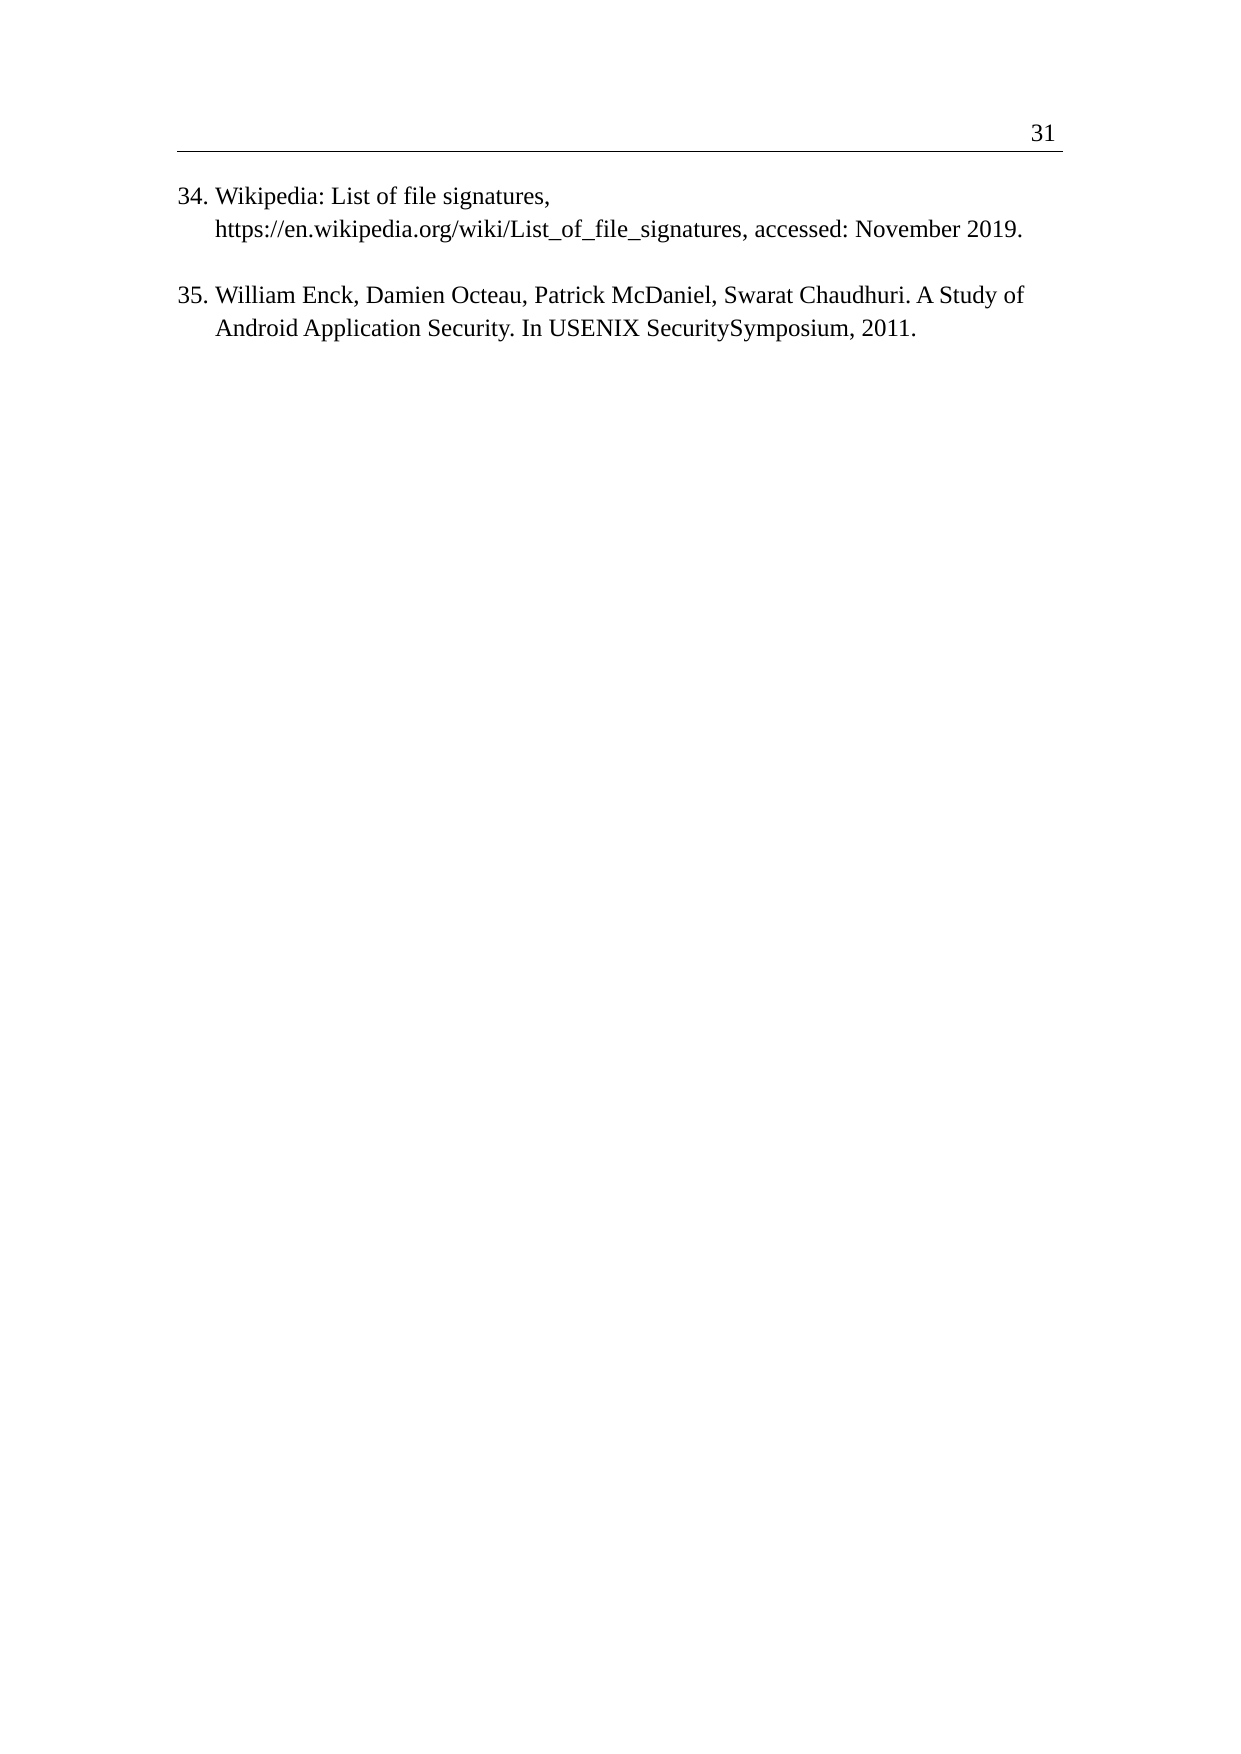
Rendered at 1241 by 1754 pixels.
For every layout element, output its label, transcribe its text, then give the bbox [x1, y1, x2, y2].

list Wikipedia: List of file signatures, https://en.wikipedia.org/wiki/List_of_file_signatures, accessed: November 2019. [177, 181, 1063, 243]
list William Enck, Damien Octeau, Patrick McDaniel, Swarat Chaudhuri. A Study of Android Application Security. In USENIX SecuritySymposium, 2011. [177, 280, 1063, 342]
